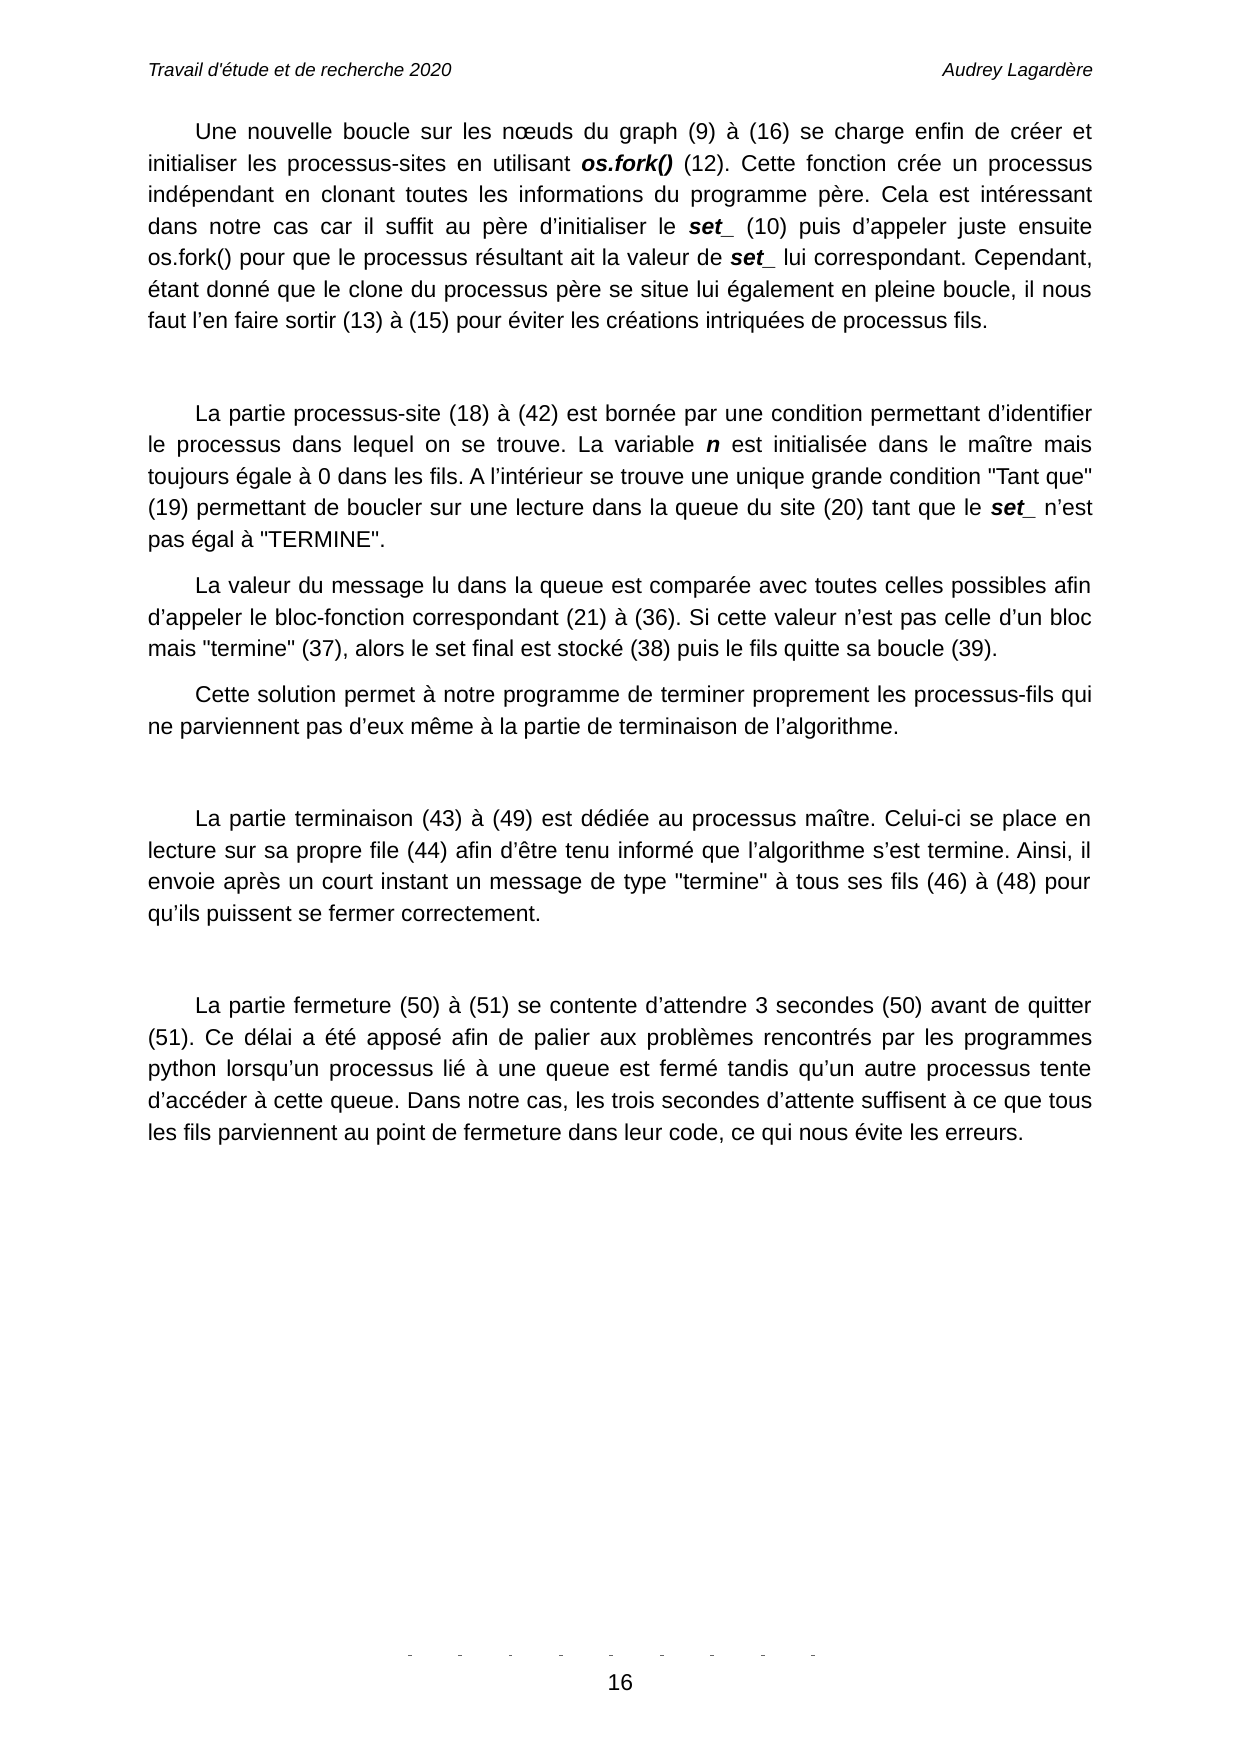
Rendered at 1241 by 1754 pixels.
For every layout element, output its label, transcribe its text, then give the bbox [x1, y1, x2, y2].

text La partie processus-site (18) à (42) est bornée par une condition permettant d’identifier le processus dans lequel on se trouve. La variable n est initialisée dans le maître mais toujours égale à 0 dans les fils. A l’intérieur se trouve une unique grande condition "Tant que" (19) permettant de boucler sur une lecture dans la queue du site (20) tant que le set_ n’est pas égal à "TERMINE". [148, 400, 1093, 552]
text Une nouvelle boucle sur les nœuds du graph (9) à (16) se charge enfin de créer et initialiser les processus-sites en utilisant os.fork() (12). Cette fonction crée un processus indépendant en clonant toutes les informations du programme père. Cela est intéressant dans notre cas car il suffit au père d’initialiser le set_ (10) puis d’appeler juste ensuite os.fork() pour que le processus résultant ait la valeur de set_ lui correspondant. Cependant, étant donné que le clone du processus père se situe lui également en pleine boucle, il nous faut l’en faire sortir (13) à (15) pour éviter les créations intriquées de processus fils. [148, 118, 1093, 334]
text La valeur du message lu dans la queue est comparée avec toutes celles possibles afin d’appeler le bloc-fonction correspondant (21) à (36). Si cette valeur n’est pas celle d’un bloc mais "termine" (37), alors le set final est stocké (38) puis le fils quitte sa boucle (39). [148, 572, 1093, 662]
text Cette solution permet à notre programme de terminer proprement les processus-fils qui ne parviennent pas d’eux même à la partie de terminaison de l’algorithme. [148, 681, 1093, 739]
text La partie terminaison (43) à (49) est dédiée au processus maître. Celui-ci se place en lecture sur sa propre file (44) afin d’être tenu informé que l’algorithme s’est termine. Ainsi, il envoie après un court instant un message de type "termine" à tous ses fils (46) à (48) pour qu’ils puissent se fermer correctement. [148, 805, 1093, 926]
text La partie fermeture (50) à (51) se contente d’attendre 3 secondes (50) avant de quitter (51). Ce délai a été apposé afin de palier aux problèmes rencontrés par les programmes python lorsqu’un processus lié à une queue est fermé tandis qu’un autre processus tente d’accéder à cette queue. Dans notre cas, les trois secondes d’attente suffisent à ce que tous les fils parviennent au point de fermeture dans leur code, ce qui nous évite les erreurs. [148, 992, 1093, 1145]
